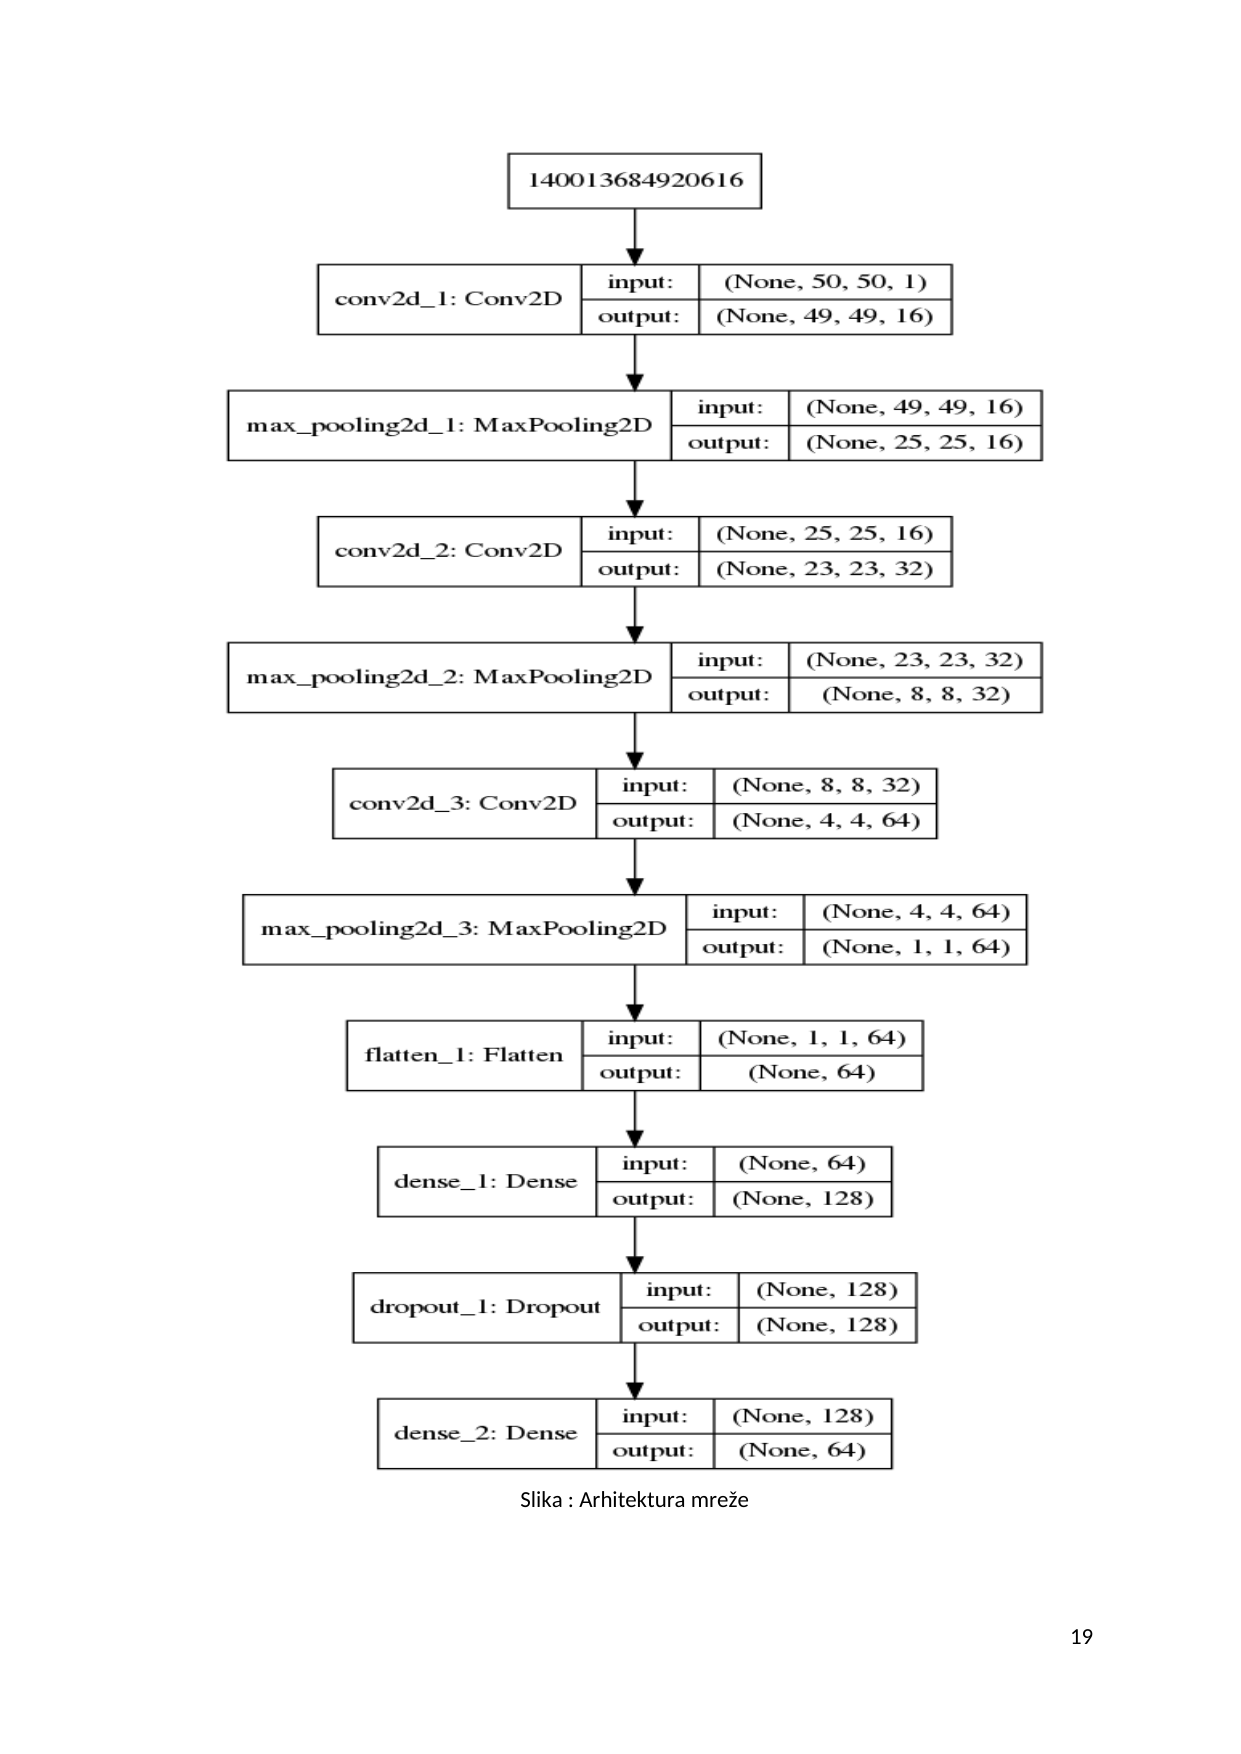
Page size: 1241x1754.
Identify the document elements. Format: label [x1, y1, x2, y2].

picture [220, 147, 1050, 1476]
